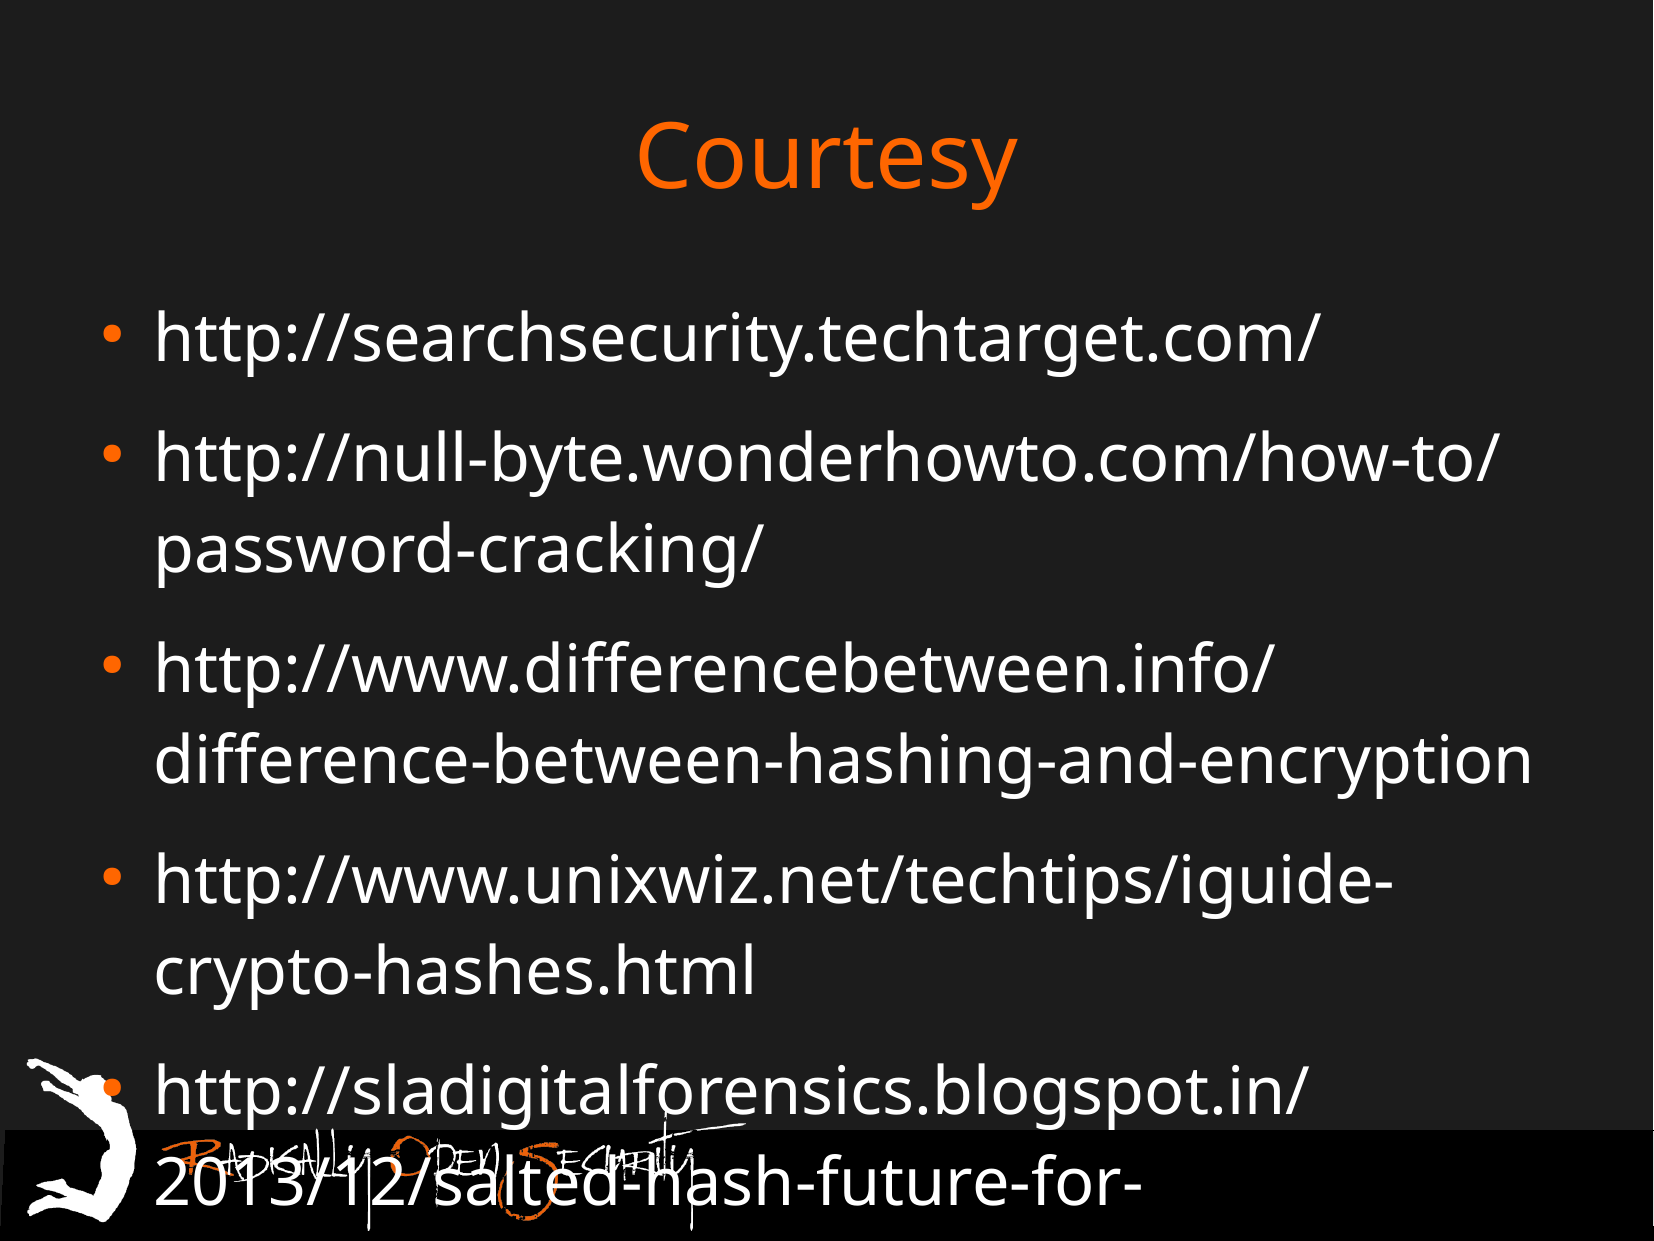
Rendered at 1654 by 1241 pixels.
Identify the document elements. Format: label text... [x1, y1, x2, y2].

title Courtesy [82, 49, 1571, 257]
picture [0, 1022, 778, 1241]
list http://searchsecurity.techtarget.com/ http://null-byte.wonderhowto.com/how-to/password-cracking/ http://www.differencebetween.info/difference-between-hashing-and-encryption http://www.unixwiz.net/techtips/iguide-crypto-hashes.html http://sladigitalforensics.blogspot.in/2013/12/salted-hash-future-for-passwords.html [82, 290, 1571, 1109]
